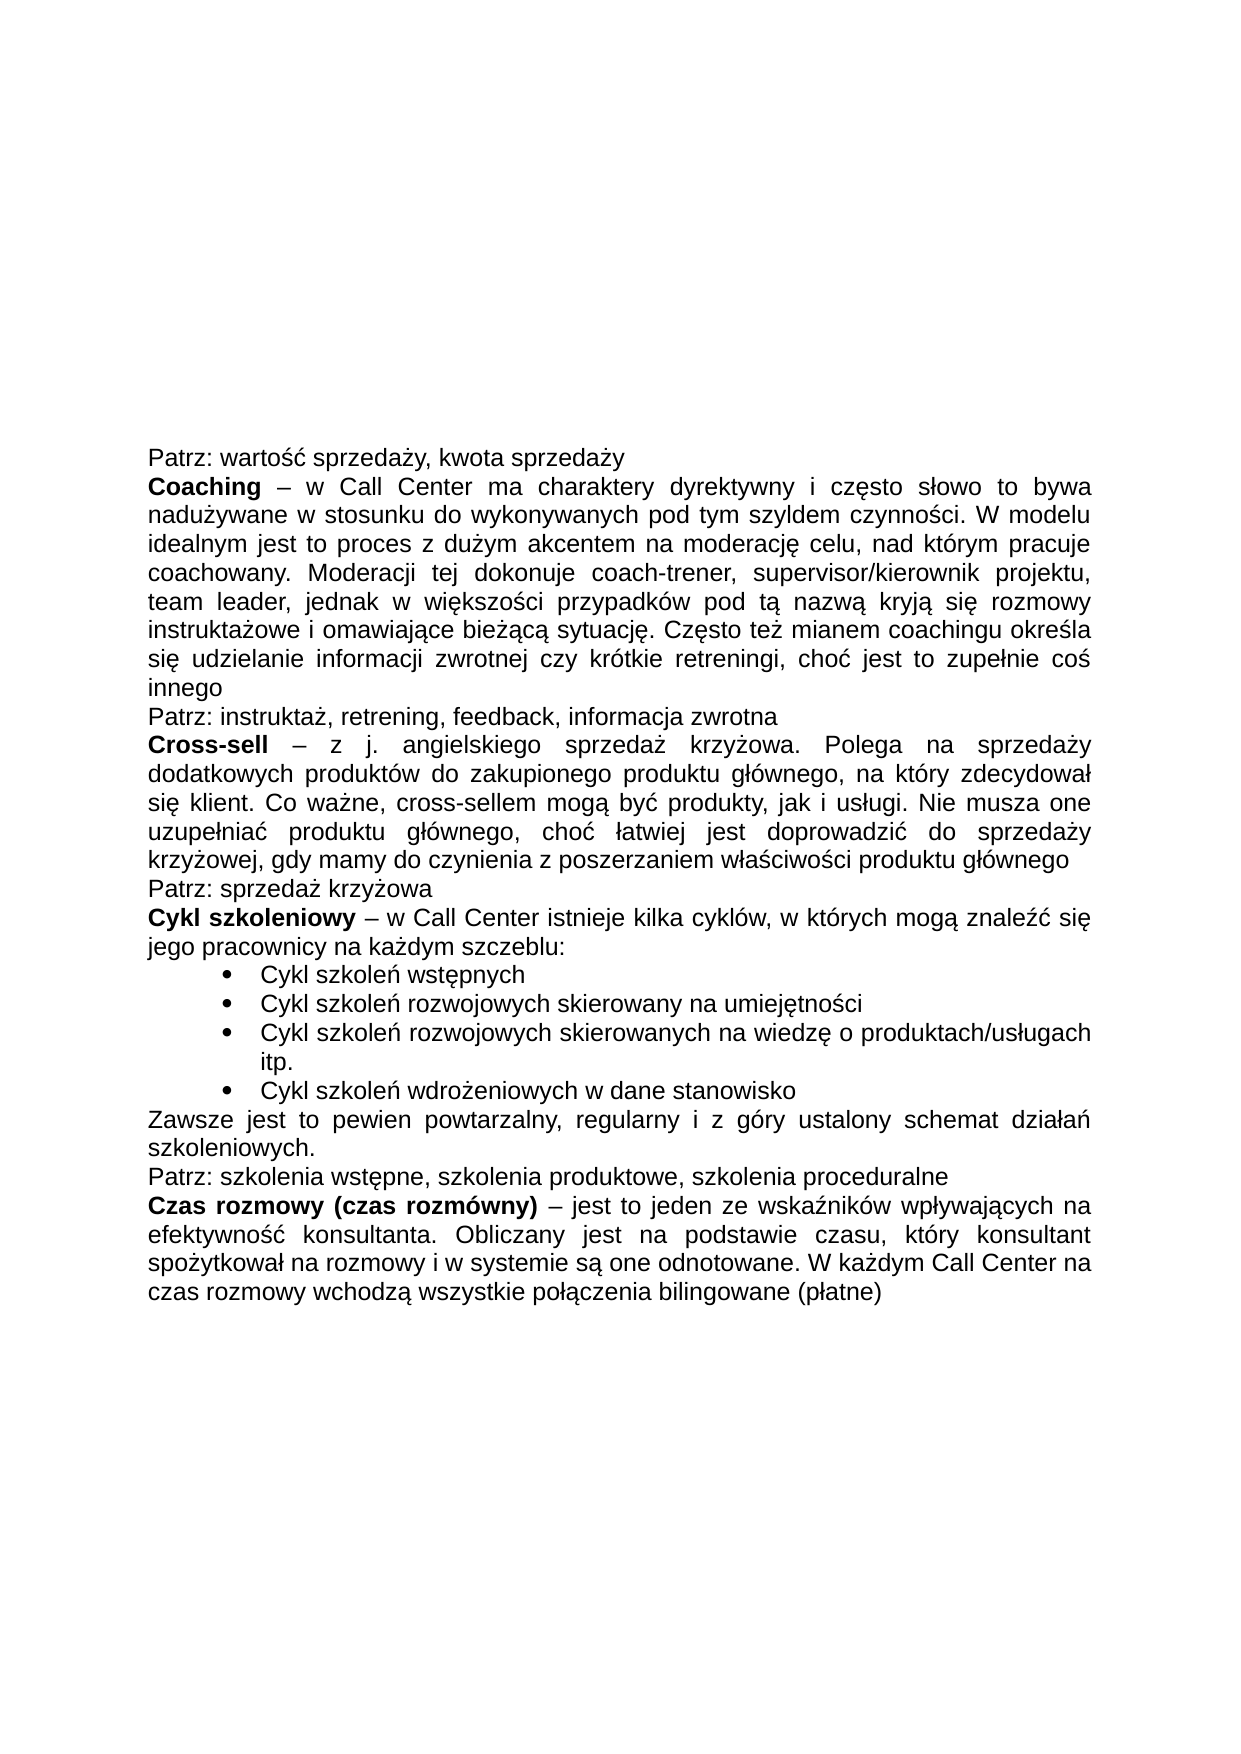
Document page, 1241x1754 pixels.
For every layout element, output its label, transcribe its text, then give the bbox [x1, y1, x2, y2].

text Coaching – w Call Center ma charaktery dyrektywny i często słowo to bywa nadużywane w stosunku do wykonywanych pod tym szyldem czynności. W modelu idealnym jest to proces z dużym akcentem na moderację celu, nad którym pracuje coachowany. Moderacji tej dokonuje coach-trener, supervisor/kierownik projektu, team leader, jednak w większości przypadków pod tą nazwą kryją się rozmowy instruktażowe i omawiające bieżącą sytuację. Często też mianem coachingu określa się udzielanie informacji zwrotnej czy krótkie retreningi, choć jest to zupełnie coś innego [148, 472, 1092, 702]
text Patrz: sprzedaż krzyżowa [148, 874, 1092, 903]
list Cykl szkoleń rozwojowych skierowanych na wiedzę o produktach/usługach itp. [223, 1018, 1092, 1076]
text Cross-sell – z j. angielskiego sprzedaż krzyżowa. Polega na sprzedaży dodatkowych produktów do zakupionego produktu głównego, na który zdecydował się klient. Co ważne, cross-sellem mogą być produkty, jak i usługi. Nie musza one uzupełniać produktu głównego, choć łatwiej jest doprowadzić do sprzedaży krzyżowej, gdy mamy do czynienia z poszerzaniem właściwości produktu głównego [148, 731, 1092, 874]
list Cykl szkoleń rozwojowych skierowany na umiejętności [223, 989, 1092, 1018]
text Patrz: wartość sprzedaży, kwota sprzedaży [148, 443, 1092, 472]
text Patrz: instruktaż, retrening, feedback, informacja zwrotna [148, 702, 1092, 731]
text Czas rozmowy (czas rozmówny) – jest to jeden ze wskaźników wpływających na efektywność konsultanta. Obliczany jest na podstawie czasu, który konsultant spożytkował na rozmowy i w systemie są one odnotowane. W każdym Call Center na czas rozmowy wchodzą wszystkie połączenia bilingowane (płatne) [148, 1191, 1092, 1306]
text Cykl szkoleniowy – w Call Center istnieje kilka cyklów, w których mogą znaleźć się jego pracownicy na każdym szczeblu: [148, 903, 1092, 961]
text Patrz: szkolenia wstępne, szkolenia produktowe, szkolenia proceduralne [148, 1162, 1092, 1191]
list Cykl szkoleń wstępnych [223, 961, 1092, 989]
text Zawsze jest to pewien powtarzalny, regularny i z góry ustalony schemat działań szkoleniowych. [148, 1105, 1092, 1162]
list Cykl szkoleń wdrożeniowych w dane stanowisko [223, 1076, 1092, 1105]
